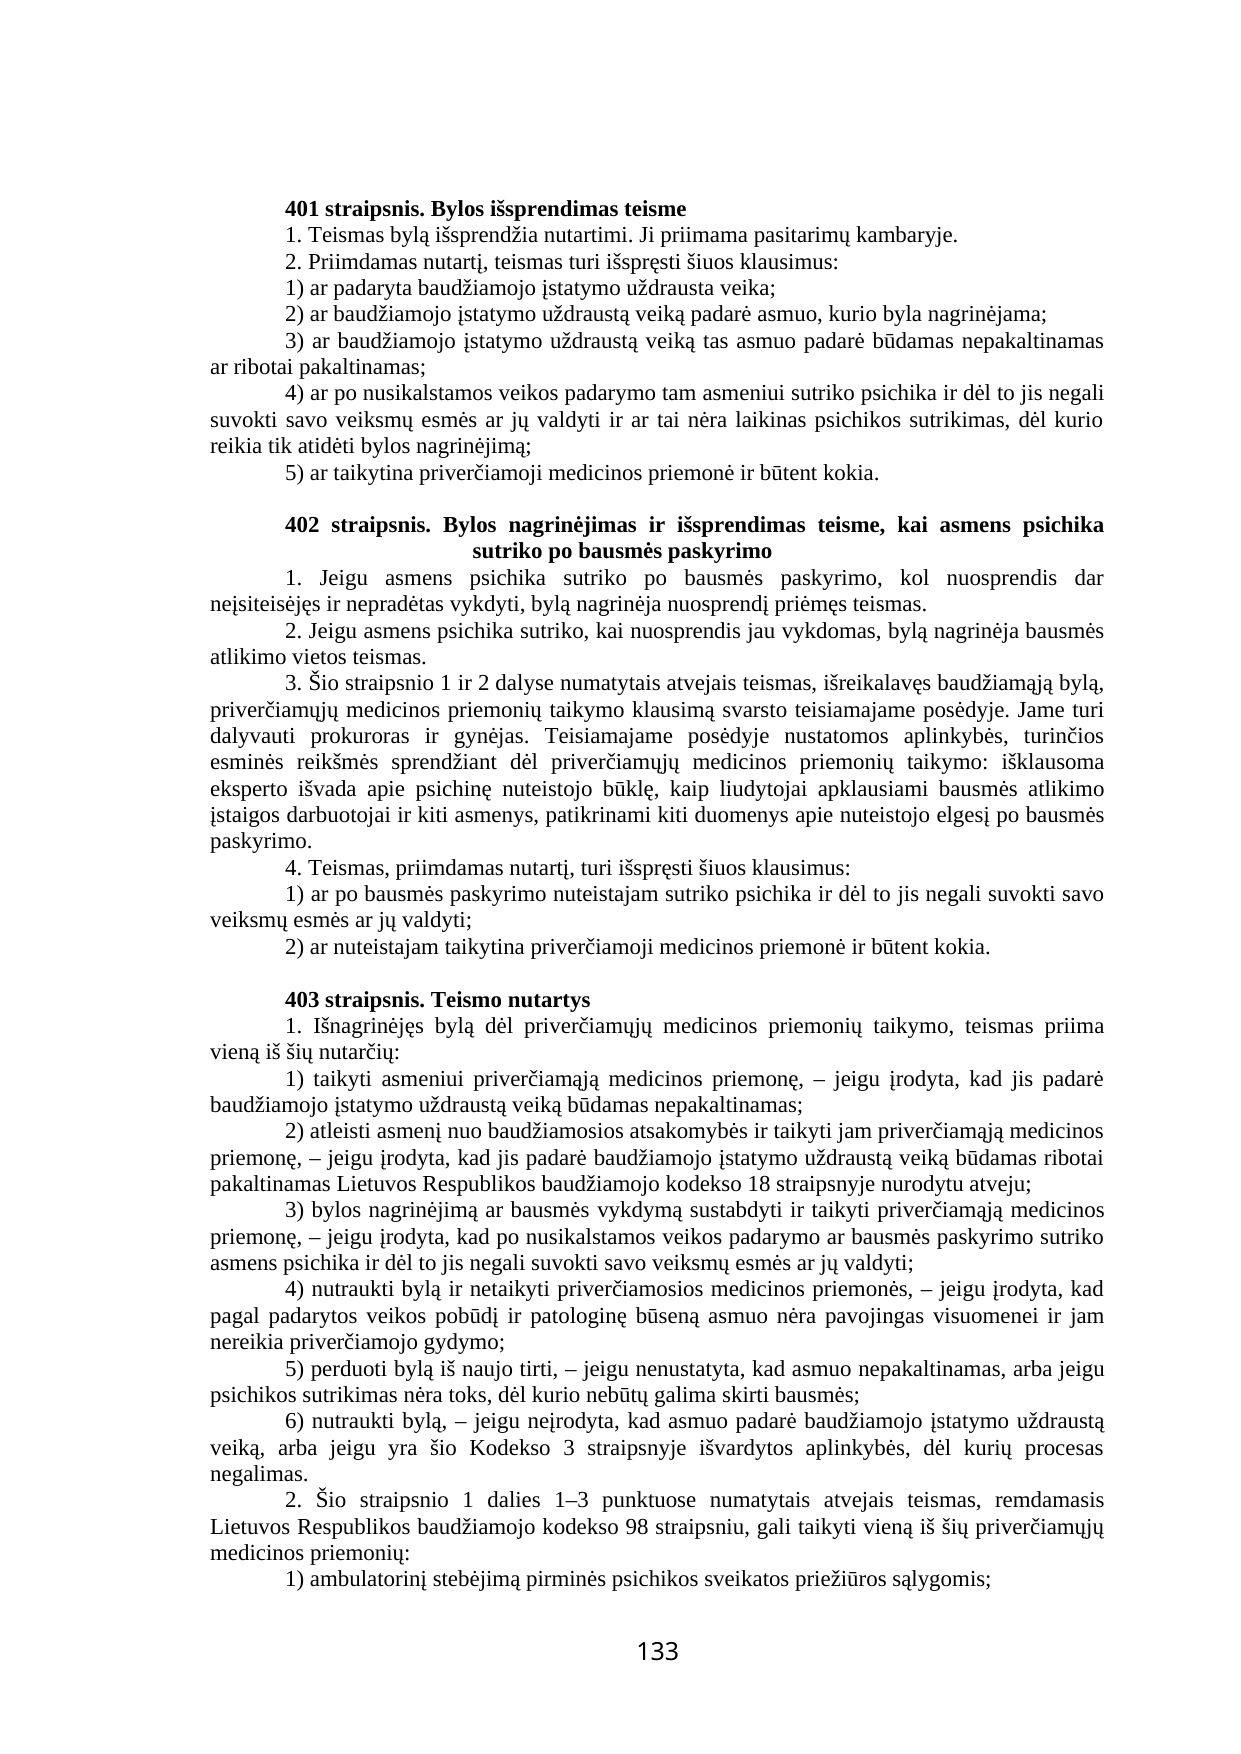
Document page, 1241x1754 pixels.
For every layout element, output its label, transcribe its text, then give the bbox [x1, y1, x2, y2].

text 5) ar taikytina priverčiamoji medicinos priemonė ir būtent kokia. [210, 458, 1106, 485]
text 2. Šio straipsnio 1 dalies 1–3 punktuose numatytais atvejais teismas, remdamasis Lietuvos Respublikos baudžiamojo kodekso 98 straipsniu, gali taikyti vieną iš šių priverčiamųjų medicinos priemonių: [210, 1486, 1106, 1565]
text 1) ambulatorinį stebėjimą pirminės psichikos sveikatos priežiūros sąlygomis; [210, 1565, 1106, 1592]
text 1) taikyti asmeniui priverčiamąją medicinos priemonę, – jeigu įrodyta, kad jis padarė baudžiamojo įstatymo uždraustą veiką būdamas nepakaltinamas; [210, 1065, 1106, 1117]
text 2) ar baudžiamojo įstatymo uždraustą veiką padarė asmuo, kurio byla nagrinėjama; [210, 300, 1106, 327]
text 6) nutraukti bylą, – jeigu neįrodyta, kad asmuo padarė baudžiamojo įstatymo uždraustą veiką, arba jeigu yra šio Kodekso 3 straipsnyje išvardytos aplinkybės, dėl kurių procesas negalimas. [210, 1407, 1106, 1486]
text 1) ar padaryta baudžiamojo įstatymo uždrausta veika; [210, 274, 1106, 300]
text 403 straipsnis. Teismo nutartys [210, 986, 1106, 1012]
text 2) ar nuteistajam taikytina priverčiamoji medicinos priemonė ir būtent kokia. [210, 933, 1106, 959]
text 1. Teismas bylą išsprendžia nutartimi. Ji priimama pasitarimų kambaryje. [210, 221, 1106, 248]
text 2. Priimdamas nutartį, teismas turi išspręsti šiuos klausimus: [210, 248, 1106, 274]
text 5) perduoti bylą iš naujo tirti, – jeigu nenustatyta, kad asmuo nepakaltinamas, arba jeigu psichikos sutrikimas nėra toks, dėl kurio nebūtų galima skirti bausmės; [210, 1354, 1106, 1407]
text 4) ar po nusikalstamos veikos padarymo tam asmeniui sutriko psichika ir dėl to jis negali suvokti savo veiksmų esmės ar jų valdyti ir ar tai nėra laikinas psichikos sutrikimas, dėl kurio reikia tik atidėti bylos nagrinėjimą; [210, 379, 1106, 458]
text 402 straipsnis. Bylos nagrinėjimas ir išsprendimas teisme, kai asmens psichika sutriko po bausmės paskyrimo [285, 511, 1106, 564]
text 4. Teismas, priimdamas nutartį, turi išspręsti šiuos klausimus: [210, 854, 1106, 880]
text 4) nutraukti bylą ir netaikyti priverčiamosios medicinos priemonės, – jeigu įrodyta, kad pagal padarytos veikos pobūdį ir patologinę būseną asmuo nėra pavojingas visuomenei ir jam nereikia priverčiamojo gydymo; [210, 1276, 1106, 1354]
text 2) atleisti asmenį nuo baudžiamosios atsakomybės ir taikyti jam priverčiamąją medicinos priemonę, – jeigu įrodyta, kad jis padarė baudžiamojo įstatymo uždraustą veiką būdamas ribotai pakaltinamas Lietuvos Respublikos baudžiamojo kodekso 18 straipsnyje nurodytu atveju; [210, 1117, 1106, 1196]
text 3) bylos nagrinėjimą ar bausmės vykdymą sustabdyti ir taikyti priverčiamąją medicinos priemonę, – jeigu įrodyta, kad po nusikalstamos veikos padarymo ar bausmės paskyrimo sutriko asmens psichika ir dėl to jis negali suvokti savo veiksmų esmės ar jų valdyti; [210, 1196, 1106, 1276]
text 3. Šio straipsnio 1 ir 2 dalyse numatytais atvejais teismas, išreikalavęs baudžiamąją bylą, priverčiamųjų medicinos priemonių taikymo klausimą svarsto teisiamajame posėdyje. Jame turi dalyvauti prokuroras ir gynėjas. Teisiamajame posėdyje nustatomos aplinkybės, turinčios esminės reikšmės sprendžiant dėl priverčiamųjų medicinos priemonių taikymo: išklausoma eksperto išvada apie psichinę nuteistojo būklę, kaip liudytojai apklausiami bausmės atlikimo įstaigos darbuotojai ir kiti asmenys, patikrinami kiti duomenys apie nuteistojo elgesį po bausmės paskyrimo. [210, 669, 1106, 854]
text 2. Jeigu asmens psichika sutriko, kai nuosprendis jau vykdomas, bylą nagrinėja bausmės atlikimo vietos teismas. [210, 617, 1106, 669]
text 1. Išnagrinėjęs bylą dėl priverčiamųjų medicinos priemonių taikymo, teismas priima vieną iš šių nutarčių: [210, 1012, 1106, 1065]
text 401 straipsnis. Bylos išsprendimas teisme [210, 195, 1106, 221]
text 1) ar po bausmės paskyrimo nuteistajam sutriko psichika ir dėl to jis negali suvokti savo veiksmų esmės ar jų valdyti; [210, 880, 1106, 933]
text 1. Jeigu asmens psichika sutriko po bausmės paskyrimo, kol nuosprendis dar neįsiteisėjęs ir nepradėtas vykdyti, bylą nagrinėja nuosprendį priėmęs teismas. [210, 564, 1106, 617]
text 3) ar baudžiamojo įstatymo uždraustą veiką tas asmuo padarė būdamas nepakaltinamas ar ribotai pakaltinamas; [210, 327, 1106, 379]
